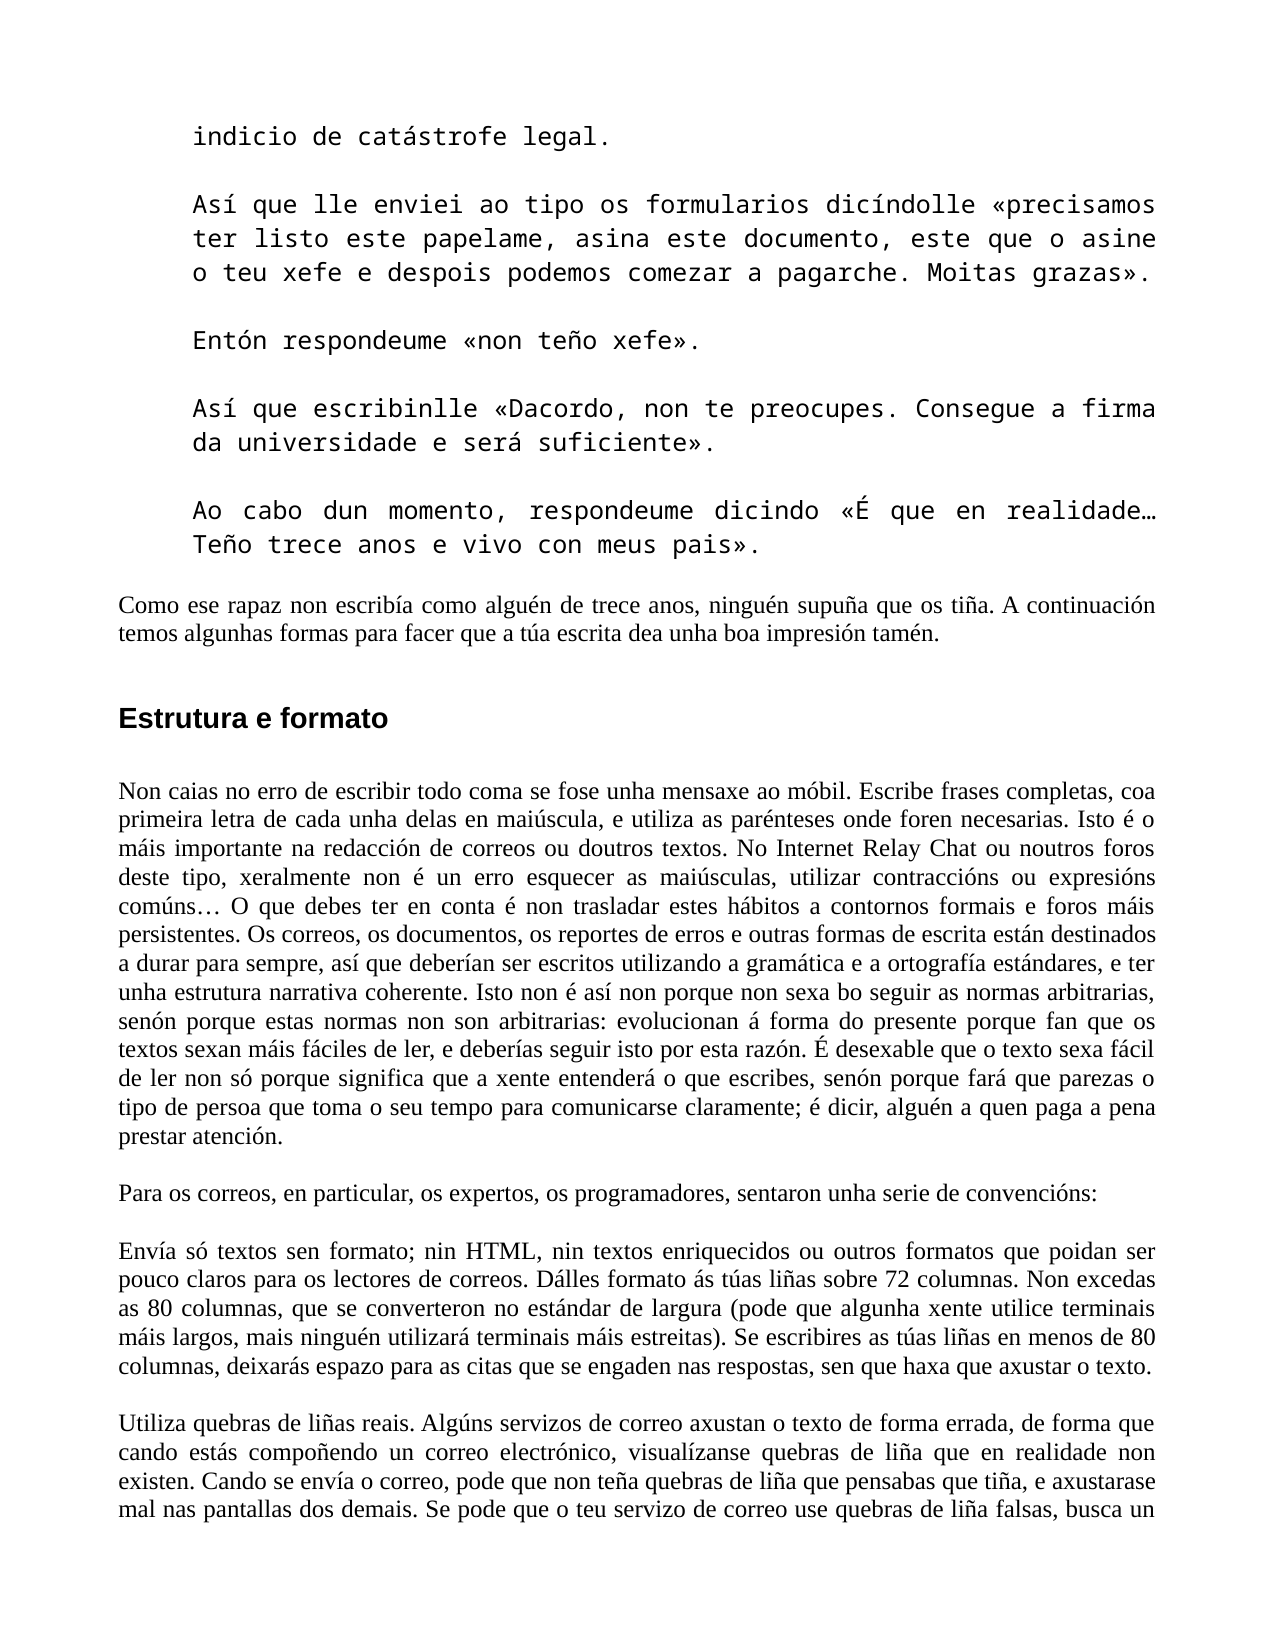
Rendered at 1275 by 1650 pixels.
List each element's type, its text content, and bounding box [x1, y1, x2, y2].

text Para os correos, en particular, os expertos, os programadores, sentaron unha serie de convencións: [118, 1178, 1157, 1207]
subtitle Estrutura e formato [118, 701, 1157, 734]
text Non caias no erro de escribir todo coma se fose unha mensaxe ao móbil. Escribe frases completas, coa primeira letra de cada unha delas en maiúscula, e utiliza as parénteses onde foren necesarias. Isto é o máis importante na redacción de correos ou doutros textos. No Internet Relay Chat ou noutros foros deste tipo, xeralmente non é un erro esquecer as maiúsculas, utilizar contraccións ou expresións comúns… O que debes ter en conta é non trasladar estes hábitos a contornos formais e foros máis persistentes. Os correos, os documentos, os reportes de erros e outras formas de escrita están destinados a durar para sempre, así que deberían ser escritos utilizando a gramática e a ortografía estándares, e ter unha estrutura narrativa coherente. Isto non é así non porque non sexa bo seguir as normas arbitrarias, senón porque estas normas non son arbitrarias: evolucionan á forma do presente porque fan que os textos sexan máis fáciles de ler, e deberías seguir isto por esta razón. É desexable que o texto sexa fácil de ler non só porque significa que a xente entenderá o que escribes, senón porque fará que parezas o tipo de persoa que toma o seu tempo para comunicarse claramente; é dicir, alguén a quen paga a pena prestar atención. [118, 776, 1157, 1149]
text Envía só textos sen formato; nin HTML, nin textos enriquecidos ou outros formatos que poidan ser pouco claros para os lectores de correos. Dálles formato ás túas liñas sobre 72 columnas. Non excedas as 80 columnas, que se converteron no estándar de largura (pode que algunha xente utilice terminais máis largos, mais ninguén utilizará terminais máis estreitas). Se escribires as túas liñas en menos de 80 columnas, deixarás espazo para as citas que se engaden nas respostas, sen que haxa que axustar o texto. [118, 1236, 1157, 1379]
text Así que lle enviei ao tipo os formularios dicíndolle «precisamos ter listo este papelame, asina este documento, este que o asine o teu xefe e despois podemos comezar a pagarche. Moitas grazas». [192, 186, 1157, 288]
text Así que escribinlle «Dacordo, non te preocupes. Consegue a firma da universidade e será suficiente». [192, 391, 1157, 459]
text Utiliza quebras de liñas reais. Algúns servizos de correo axustan o texto de forma errada, de forma que cando estás compoñendo un correo electrónico, visualízanse quebras de liña que en realidade non existen. Cando se envía o correo, pode que non teña quebras de liña que pensabas que tiña, e axustarase mal nas pantallas dos demais. Se pode que o teu servizo de correo use quebras de liña falsas, busca un [118, 1408, 1157, 1523]
text Como ese rapaz non escribía como alguén de trece anos, ninguén supuña que os tiña. A continuación temos algunhas formas para facer que a túa escrita dea unha boa impresión tamén. [118, 590, 1157, 647]
text Ao cabo dun momento, respondeume dicindo «É que en realidade… Teño trece anos e vivo con meus pais». [192, 493, 1157, 561]
text Entón respondeume «non teño xefe». [192, 322, 1157, 357]
text indicio de catástrofe legal. [192, 118, 1157, 152]
